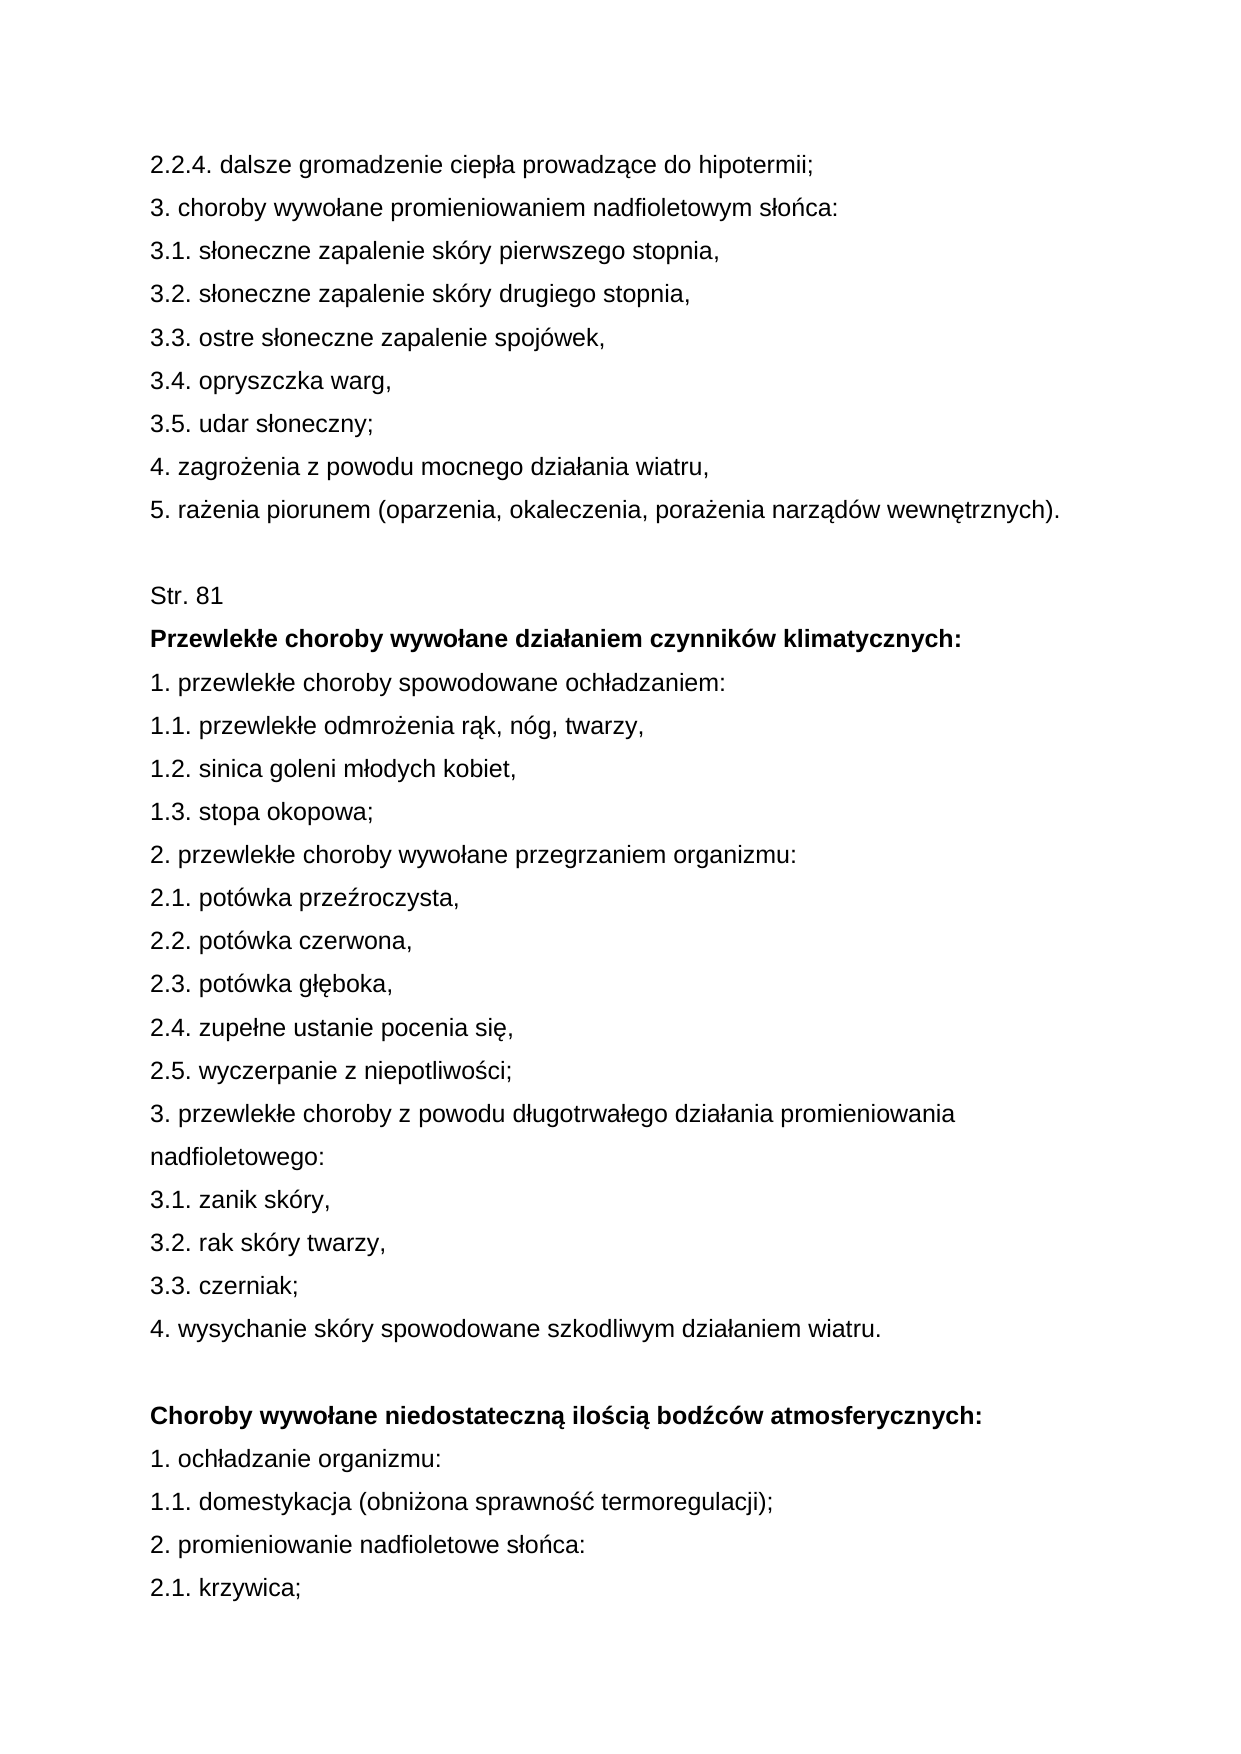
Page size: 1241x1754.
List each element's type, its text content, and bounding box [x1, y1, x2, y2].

text 2.5. wyczerpanie z niepotliwości; [150, 1056, 1090, 1084]
text 3.5. udar słoneczny; [150, 409, 1090, 437]
text 1.2. sinica goleni młodych kobiet, [150, 754, 1090, 782]
text Str. 81 [150, 581, 1090, 610]
text 2. promieniowanie nadfioletowe słońca: [150, 1530, 1090, 1559]
text 1.1. domestykacja (obniżona sprawność termoregulacji); [150, 1487, 1090, 1516]
text 3.2. rak skóry twarzy, [150, 1228, 1090, 1257]
text 2.3. potówka głęboka, [150, 969, 1090, 998]
text 4. wysychanie skóry spowodowane szkodliwym działaniem wiatru. [150, 1314, 1090, 1343]
text 3. choroby wywołane promieniowaniem nadfioletowym słońca: [150, 193, 1090, 222]
text 3.2. słoneczne zapalenie skóry drugiego stopnia, [150, 279, 1090, 308]
text 1. przewlekłe choroby spowodowane ochładzaniem: [150, 667, 1090, 696]
text 2.2.4. dalsze gromadzenie ciepła prowadzące do hipotermii; [150, 150, 1090, 179]
text 2.1. krzywica; [150, 1573, 1090, 1602]
text 5. rażenia piorunem (oparzenia, okaleczenia, porażenia narządów wewnętrznych). [150, 495, 1090, 524]
text 2.2. potówka czerwona, [150, 926, 1090, 955]
text 3.1. zanik skóry, [150, 1185, 1090, 1214]
text 2. przewlekłe choroby wywołane przegrzaniem organizmu: [150, 840, 1090, 869]
text 1. ochładzanie organizmu: [150, 1444, 1090, 1472]
text 3.1. słoneczne zapalenie skóry pierwszego stopnia, [150, 236, 1090, 265]
text 3.3. czerniak; [150, 1271, 1090, 1300]
text Przewlekłe choroby wywołane działaniem czynników klimatycznych: [150, 624, 1090, 653]
text 1.3. stopa okopowa; [150, 797, 1090, 826]
text 4. zagrożenia z powodu mocnego działania wiatru, [150, 452, 1090, 481]
text 3.4. opryszczka warg, [150, 366, 1090, 394]
text 3.3. ostre słoneczne zapalenie spojówek, [150, 322, 1090, 351]
text Choroby wywołane niedostateczną ilością bodźców atmosferycznych: [150, 1401, 1090, 1429]
text 3. przewlekłe choroby z powodu długotrwałego działania promieniowania nadfioletowego: [150, 1099, 1090, 1171]
text 2.1. potówka przeźroczysta, [150, 883, 1090, 912]
text 2.4. zupełne ustanie pocenia się, [150, 1012, 1090, 1041]
text 1.1. przewlekłe odmrożenia rąk, nóg, twarzy, [150, 711, 1090, 739]
